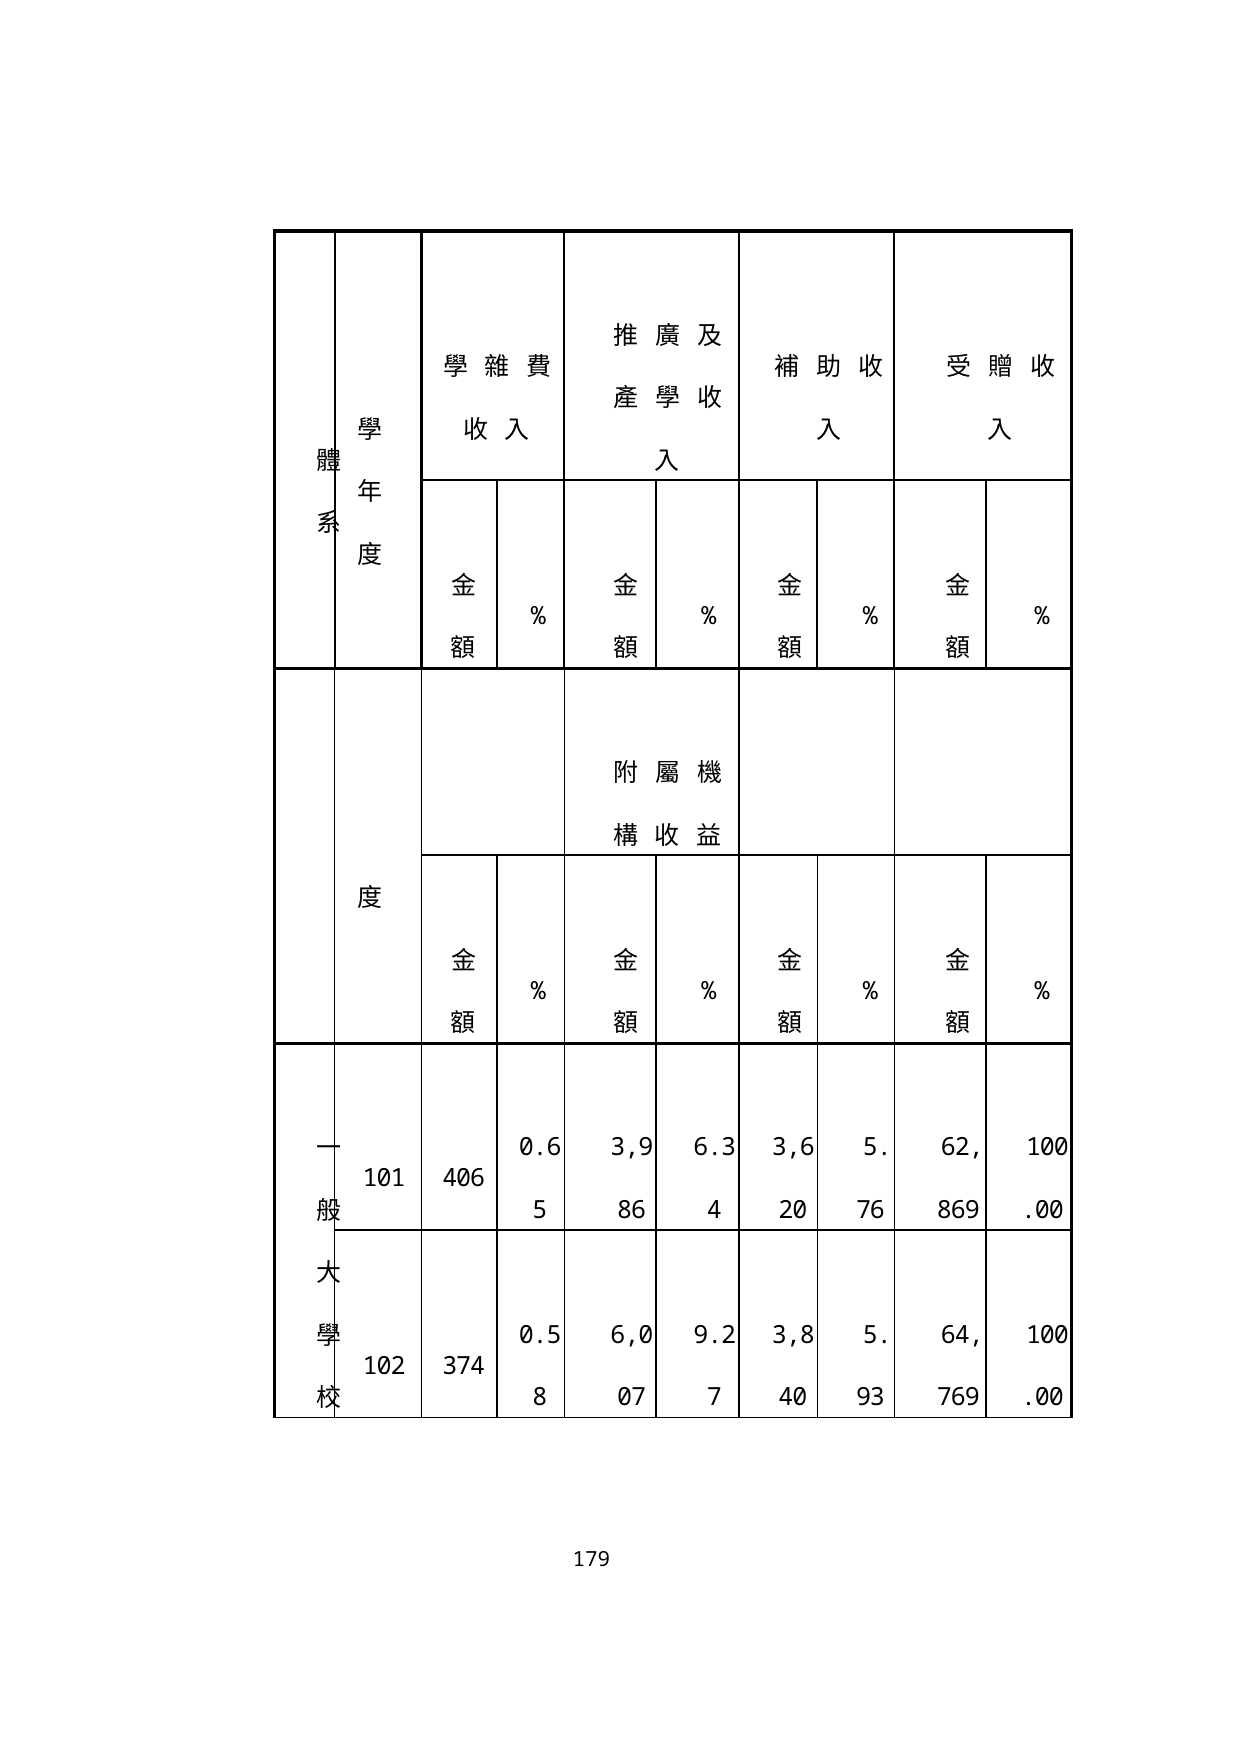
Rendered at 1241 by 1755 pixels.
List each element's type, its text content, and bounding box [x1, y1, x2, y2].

table_cell 3,840 [740, 1231, 817, 1417]
table_cell 5.76 [818, 1045, 894, 1229]
table_cell 6,007 [565, 1231, 655, 1417]
table_cell 學年度 [335, 670, 421, 1042]
table_cell % [498, 856, 564, 1042]
table_cell 金額 [565, 481, 655, 667]
table_cell % [657, 856, 738, 1042]
table_cell 一般大學校院 [276, 1045, 334, 1417]
table_cell 64,769 [895, 1231, 985, 1417]
table_cell 374 [422, 1231, 496, 1417]
table_cell % [657, 481, 738, 667]
table_cell 0.65 [498, 1045, 564, 1229]
table_cell [740, 670, 894, 854]
table_cell % [818, 481, 893, 667]
table_cell 406 [422, 1045, 496, 1229]
table_header 體系 [276, 233, 334, 667]
table_cell 101 [335, 1045, 421, 1229]
table_cell 金額 [740, 481, 816, 667]
table_cell 附屬機構收益 [565, 670, 738, 854]
table_header 補助收入 [740, 233, 893, 479]
table_cell 金額 [565, 856, 655, 1042]
table_cell 6.34 [657, 1045, 738, 1229]
table_cell 0.58 [498, 1231, 564, 1417]
table_cell 金額 [895, 856, 985, 1042]
table_cell 9.27 [657, 1231, 738, 1417]
table_cell 體系 [276, 670, 334, 1042]
table_cell 金額 [423, 481, 496, 667]
table_cell 金額 [422, 856, 496, 1042]
table_header 學年度 [336, 233, 420, 667]
table_header 學雜費收入 [423, 233, 563, 479]
table_cell % [498, 481, 563, 667]
table_cell 100.00 [987, 1045, 1070, 1229]
table_cell 62,869 [895, 1045, 985, 1229]
table_cell 金額 [895, 481, 985, 667]
table_cell 100.00 [987, 1231, 1070, 1417]
table_cell 金額 [740, 856, 817, 1042]
table_cell 3,620 [740, 1045, 817, 1229]
table_cell 5.93 [818, 1231, 894, 1417]
table_cell % [818, 856, 894, 1042]
table_cell % [987, 481, 1070, 667]
table_cell [422, 670, 564, 854]
table_header 推廣及產學收入 [565, 233, 738, 479]
table_cell 102 [335, 1231, 421, 1417]
table_header 受贈收入 [895, 233, 1070, 479]
table_cell % [987, 856, 1070, 1042]
table_cell 3,986 [565, 1045, 655, 1229]
table_cell [895, 670, 1070, 854]
